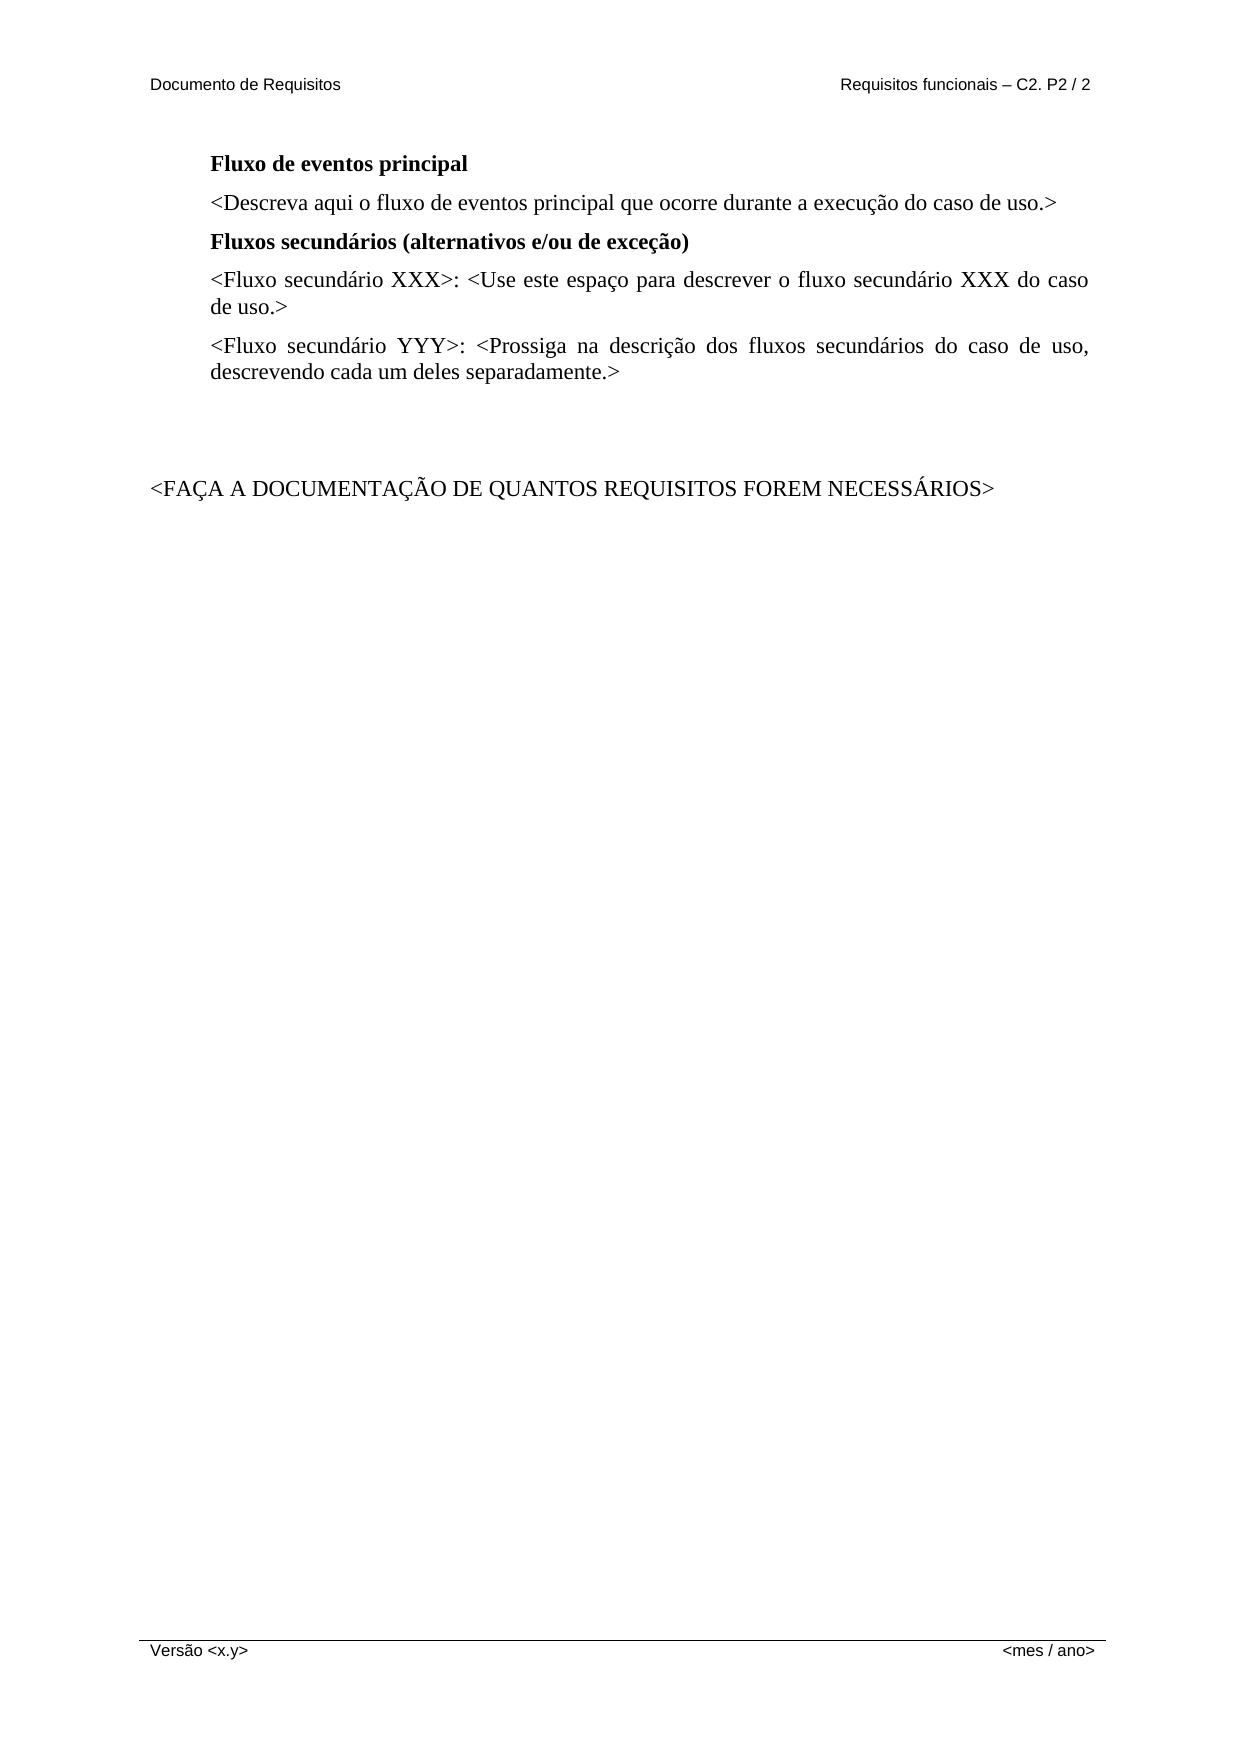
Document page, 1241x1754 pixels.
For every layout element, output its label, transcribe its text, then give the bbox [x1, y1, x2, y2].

text <FAÇA A DOCUMENTAÇÃO DE QUANTOS REQUISITOS FOREM NECESSÁRIOS> [150, 475, 1090, 501]
text <Descreva aqui o fluxo de eventos principal que ocorre durante a execução do caso de uso.> [210, 189, 1090, 215]
text <Fluxo secundário XXX>: <Use este espaço para descrever o fluxo secundário XXX do caso de uso.> [210, 267, 1090, 319]
text Fluxos secundários (alternativos e/ou de exceção) [210, 228, 1090, 254]
text Fluxo de eventos principal [210, 150, 1090, 176]
text <Fluxo secundário YYY>: <Prossiga na descrição dos fluxos secundários do caso de uso, descrevendo cada um deles separadamente.> [210, 332, 1090, 384]
